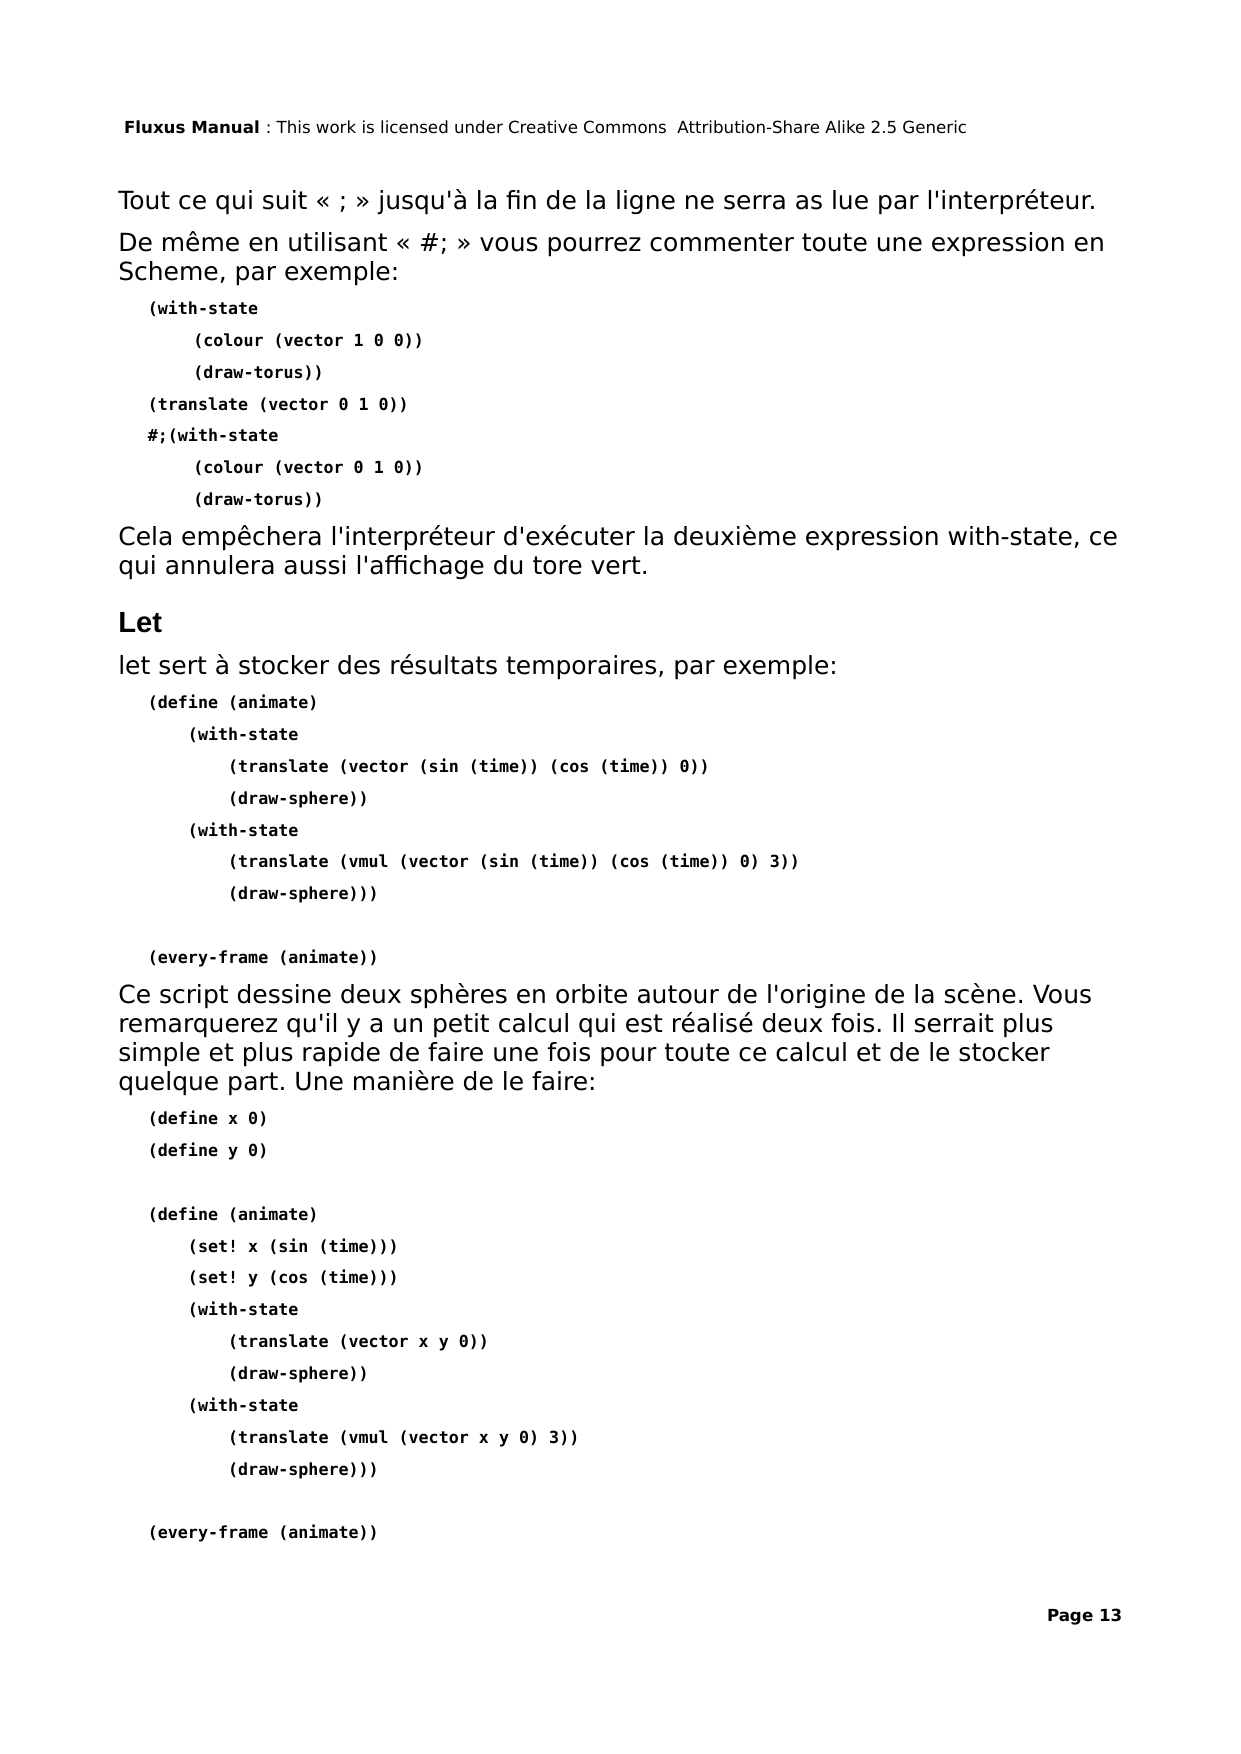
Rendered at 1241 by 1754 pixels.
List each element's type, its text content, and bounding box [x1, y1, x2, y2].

text (set! x (sin (time))) [148, 1237, 1122, 1256]
text #;(with-state [148, 426, 1122, 446]
text (draw-sphere))) [148, 884, 1122, 904]
text (define x 0) [148, 1109, 1122, 1128]
subtitle Let [118, 605, 1122, 639]
text (draw-torus)) [148, 490, 1122, 509]
text (colour (vector 0 1 0)) [148, 458, 1122, 478]
text (define (animate) [148, 693, 1122, 712]
text (draw-sphere)) [148, 789, 1122, 808]
text (translate (vector (sin (time)) (cos (time)) 0)) [148, 757, 1122, 776]
text Cela empêchera l'interpréteur d'exécuter la deuxième expression with-state, ce qui annulera aussi l'affichage du tore vert. [118, 522, 1122, 580]
text (define y 0) [148, 1141, 1122, 1160]
text (with-state [148, 725, 1122, 744]
text (translate (vmul (vector (sin (time)) (cos (time)) 0) 3)) [148, 852, 1122, 872]
text (with-state [148, 821, 1122, 840]
text (translate (vector 0 1 0)) [148, 394, 1122, 414]
text Tout ce qui suit « ; » jusqu'à la fin de la ligne ne serra as lue par l'interpréteur. [118, 186, 1122, 216]
text (draw-sphere)) [148, 1364, 1122, 1383]
text (set! y (cos (time))) [148, 1268, 1122, 1288]
text (translate (vmul (vector x y 0) 3)) [148, 1428, 1122, 1447]
text (with-state [148, 299, 1122, 318]
text De même en utilisant « #; » vous pourrez commenter toute une expression en Scheme, par exemple: [118, 228, 1122, 286]
text let sert à stocker des résultats temporaires, par exemple: [118, 651, 1122, 681]
text (with-state [148, 1396, 1122, 1415]
text (draw-sphere))) [148, 1460, 1122, 1479]
text (draw-torus)) [148, 363, 1122, 382]
text Ce script dessine deux sphères en orbite autour de l'origine de la scène. Vous remarquerez qu'il y a un petit calcul qui est réalisé deux fois. Il serrait plus simple et plus rapide de faire une fois pour toute ce calcul et de le stocker quelque part. Une manière de le faire: [118, 980, 1122, 1097]
text (colour (vector 1 0 0)) [148, 331, 1122, 350]
text (every-frame (animate)) [148, 948, 1122, 967]
text (define (animate) [148, 1205, 1122, 1224]
text (with-state [148, 1300, 1122, 1320]
text (translate (vector x y 0)) [148, 1332, 1122, 1352]
text (every-frame (animate)) [148, 1523, 1122, 1543]
